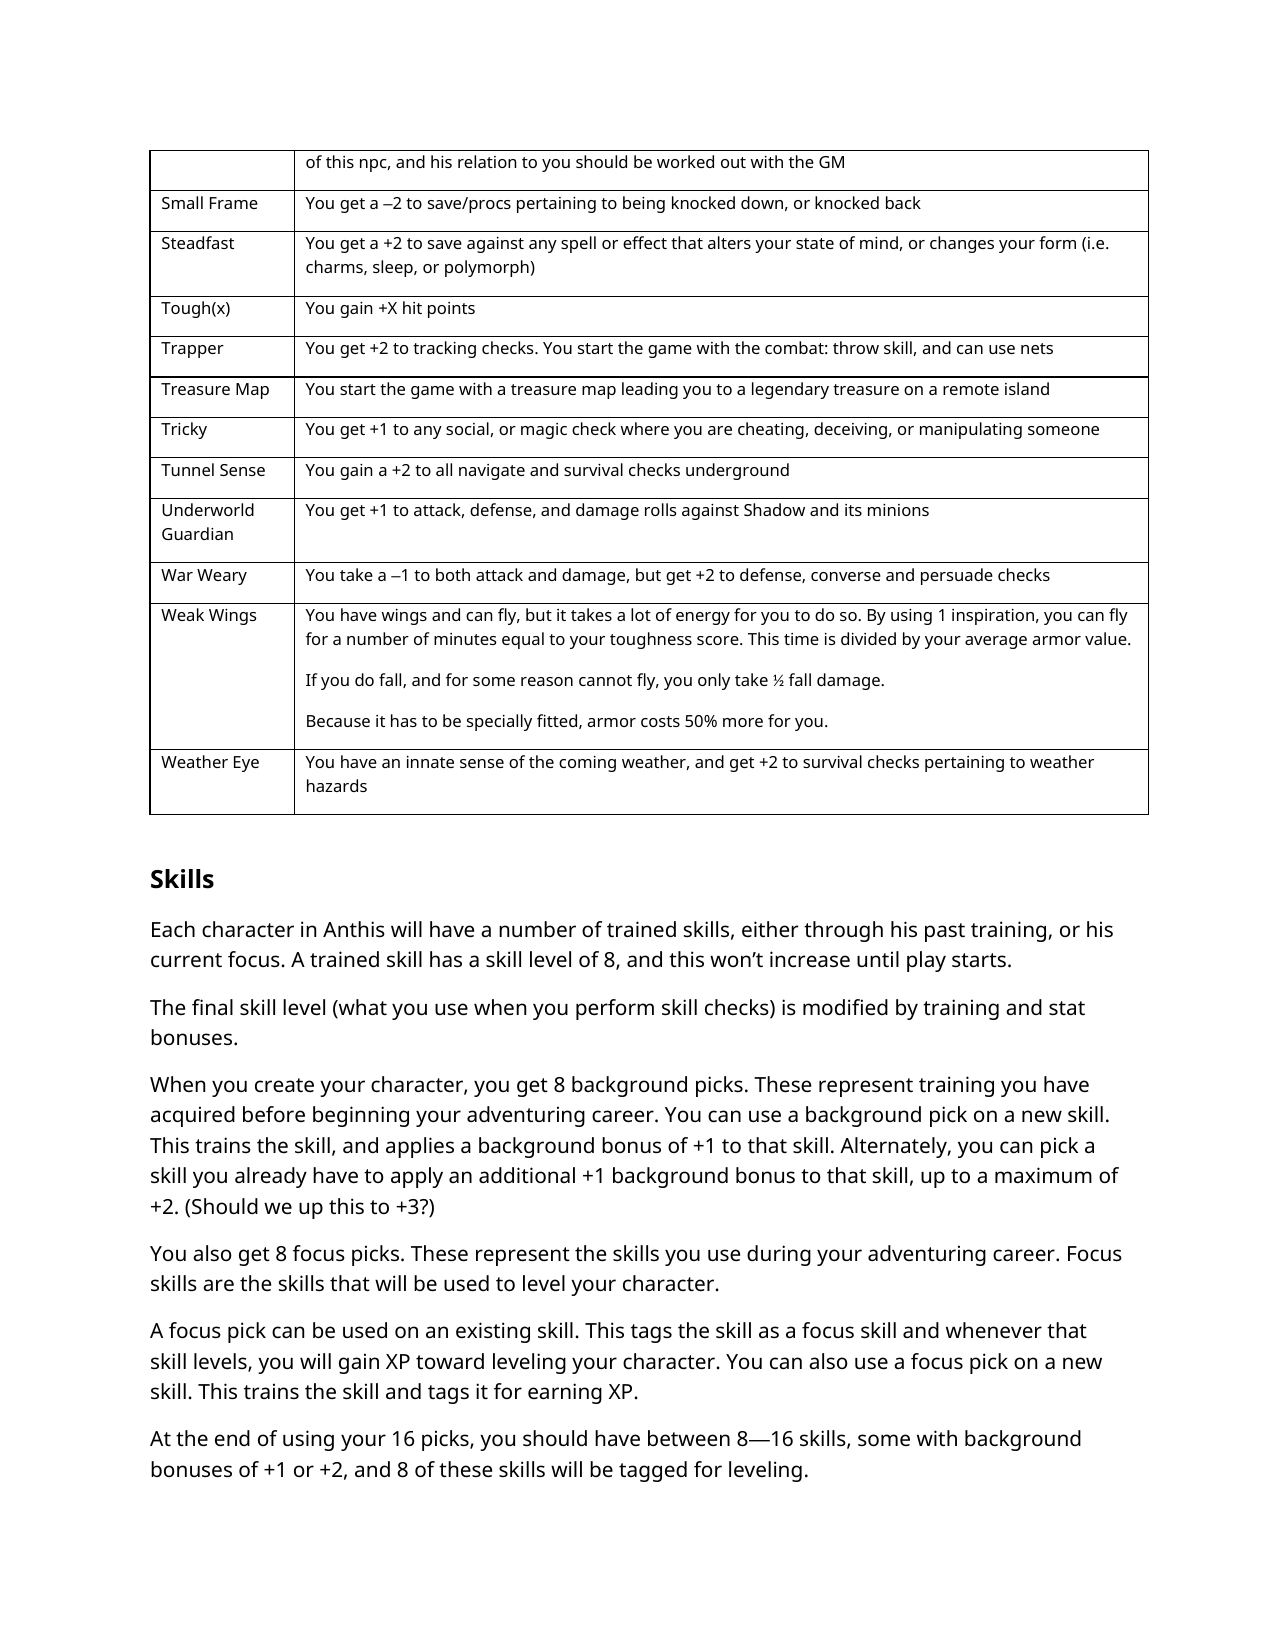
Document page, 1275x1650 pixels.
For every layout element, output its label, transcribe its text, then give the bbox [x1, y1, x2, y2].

table_cell You get a +2 to save against any spell or effect that alters your state of mind, or changes your form (i.e. charms, sleep, or polymorph) [295, 232, 1148, 296]
table_cell You gain a +2 to all navigate and survival checks underground [295, 458, 1148, 498]
table_cell You get +2 to tracking checks. You start the game with the combat: throw skill, and can use nets [295, 337, 1148, 376]
text A focus pick can be used on an existing skill. This tags the skill as a focus skill and whenever that skill levels, you will gain XP toward leveling your character. You can also use a focus pick on a new skill. This trains the skill and tags it for earning XP. [150, 1316, 1125, 1406]
table_cell You start the game with a treasure map leading you to a legendary treasure on a remote island [295, 378, 1148, 417]
table_cell Weak Wings [151, 604, 294, 749]
table_cell You gain +X hit points [295, 297, 1148, 336]
table_cell You get +1 to attack, defense, and damage rolls against Shadow and its minions [295, 499, 1148, 562]
table_cell Underworld Guardian [151, 499, 294, 562]
text When you create your character, you get 8 background picks. These represent training you have acquired before beginning your adventuring career. You can use a background pick on a new skill. This trains the skill, and applies a background bonus of +1 to that skill. Alternately, you can pick a skill you already have to apply an additional +1 background bonus to that skill, up to a maximum of +2. (Should we up this to +3?) [150, 1070, 1125, 1220]
table_cell Tricky [151, 418, 294, 457]
table_cell You have wings and can fly, but it takes a lot of energy for you to do so. By using 1 inspiration, you can fly for a number of minutes equal to your toughness score. This time is divided by your average armor value. If you do fall, and for some reason cannot fly, you only take ½ fall damage. Because it has to be specially fitted, armor costs 50% more for you. [295, 604, 1148, 749]
text You also get 8 focus picks. These represent the skills you use during your adventuring career. Focus skills are the skills that will be used to level your character. [150, 1239, 1125, 1298]
table_cell Steadfast [151, 232, 294, 296]
table_cell Tough(x) [151, 297, 294, 336]
table_cell Small Frame [151, 191, 294, 231]
text Skills [150, 862, 1125, 896]
text At the end of using your 16 picks, you should have between 8—16 skills, some with background bonuses of +1 or +2, and 8 of these skills will be tagged for leveling. [150, 1424, 1125, 1483]
text The final skill level (what you use when you perform skill checks) is modified by training and stat bonuses. [150, 993, 1125, 1051]
table_cell Weather Eye [151, 750, 294, 814]
table_cell You get a –2 to save/procs pertaining to being knocked down, or knocked back [295, 191, 1148, 231]
table_cell [151, 151, 294, 190]
table_cell Tunnel Sense [151, 458, 294, 498]
table_cell You take a –1 to both attack and damage, but get +2 to defense, converse and persuade checks [295, 563, 1148, 603]
table_cell You have an innate sense of the coming weather, and get +2 to survival checks pertaining to weather hazards [295, 750, 1148, 814]
table_cell War Weary [151, 563, 294, 603]
table_cell Trapper [151, 337, 294, 376]
table_cell Treasure Map [151, 378, 294, 417]
text Each character in Anthis will have a number of trained skills, either through his past training, or his current focus. A trained skill has a skill level of 8, and this won’t increase until play starts. [150, 915, 1125, 974]
table_cell of this npc, and his relation to you should be worked out with the GM [295, 151, 1148, 190]
table_cell You get +1 to any social, or magic check where you are cheating, deceiving, or manipulating someone [295, 418, 1148, 457]
